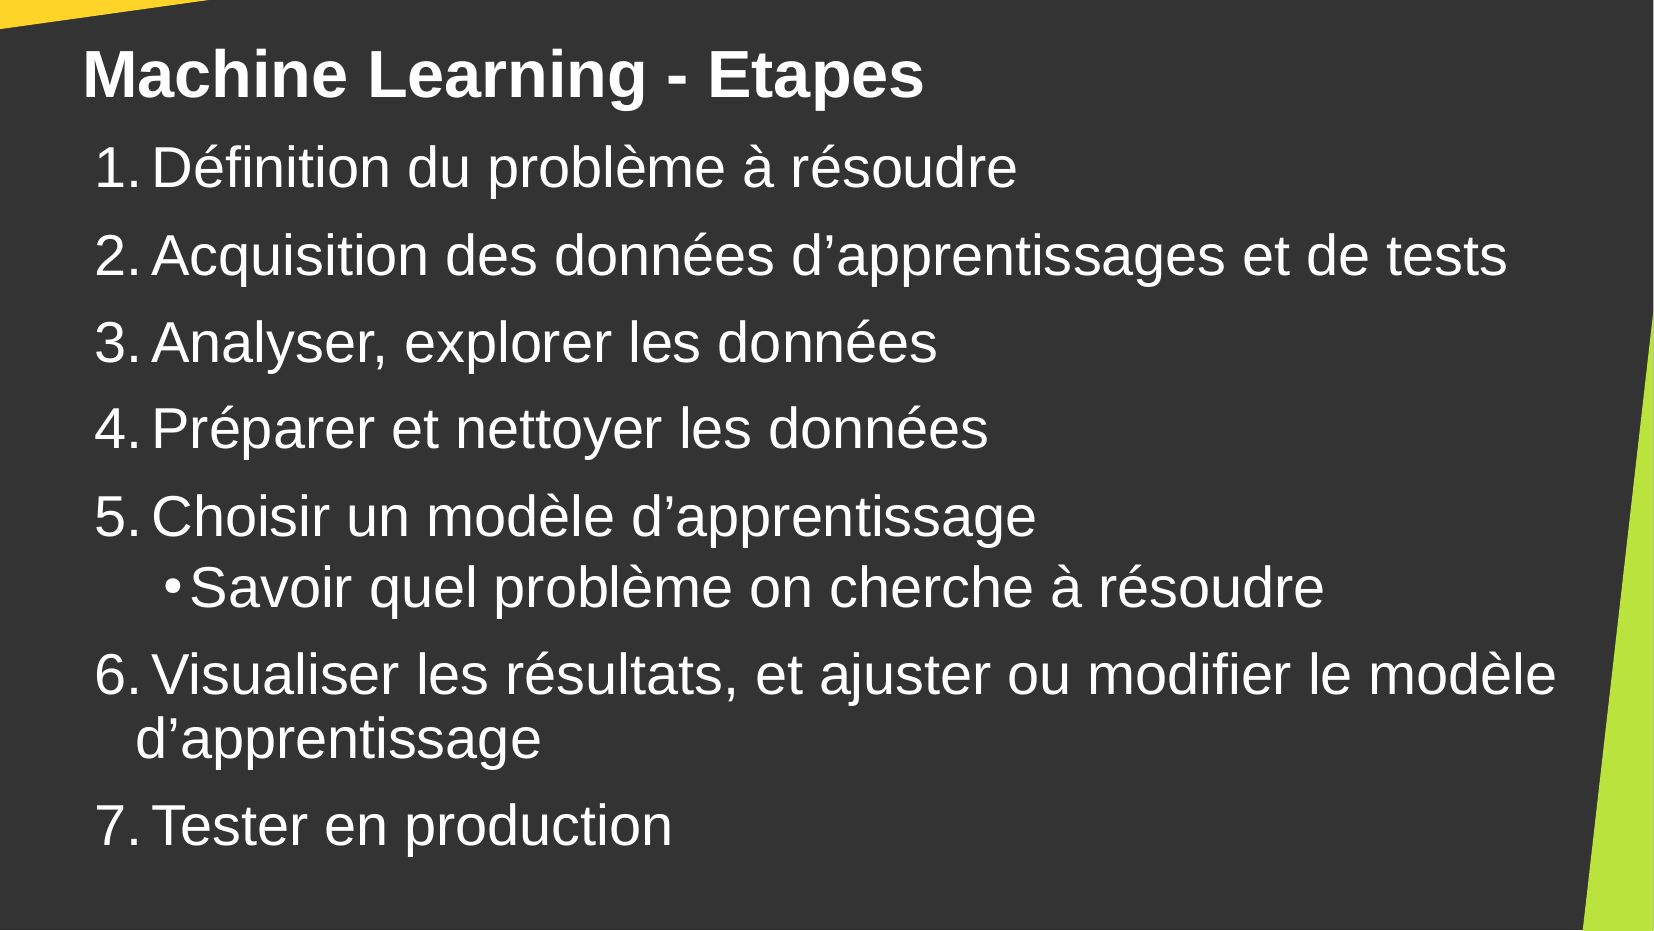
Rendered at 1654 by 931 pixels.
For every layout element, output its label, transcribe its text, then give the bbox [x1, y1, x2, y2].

text_box [1582, 305, 1654, 931]
list Définition du problème à résoudre Acquisition des données d’apprentissages et de tests Analyser, explorer les données Préparer et nettoyer les données Choisir un modèle d’apprentissage Savoir quel problème on cherche à résoudre Visualiser les résultats, et ajuster ou modifier le modèle d’apprentissage Tester en production [80, 135, 1583, 875]
title Machine Learning - Etapes [82, 37, 1571, 115]
text_box [0, 0, 209, 30]
